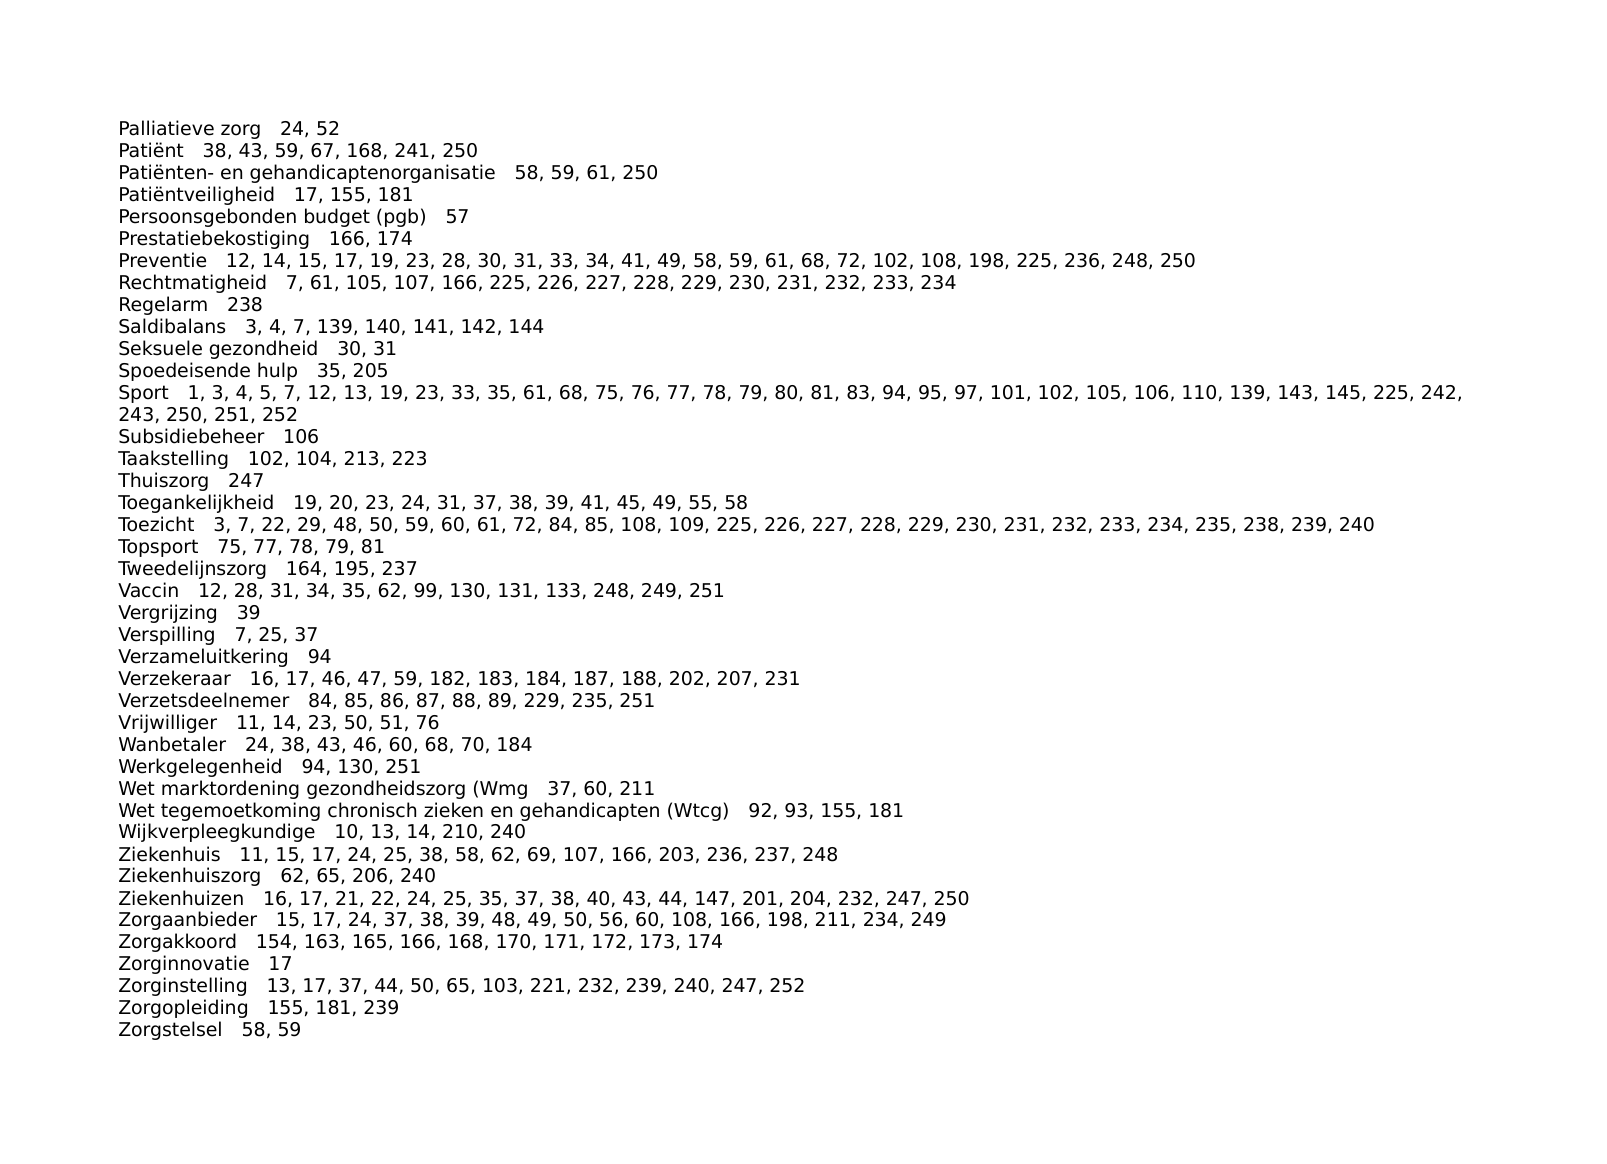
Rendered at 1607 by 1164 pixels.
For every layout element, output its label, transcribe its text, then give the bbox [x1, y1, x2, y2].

text Subsidiebeheer 106 [118, 426, 1488, 448]
text Ziekenhuis 11, 15, 17, 24, 25, 38, 58, 62, 69, 107, 166, 203, 236, 237, 248 [118, 843, 1488, 865]
text Ziekenhuiszorg 62, 65, 206, 240 [118, 865, 1488, 887]
text Regelarm 238 [118, 294, 1488, 316]
text Thuiszorg 247 [118, 470, 1488, 492]
text Wijkverpleegkundige 10, 13, 14, 210, 240 [118, 821, 1488, 843]
text Zorgakkoord 154, 163, 165, 166, 168, 170, 171, 172, 173, 174 [118, 931, 1488, 953]
text Taakstelling 102, 104, 213, 223 [118, 448, 1488, 470]
text Zorgstelsel 58, 59 [118, 1019, 1488, 1041]
text Prestatiebekostiging 166, 174 [118, 228, 1488, 250]
text Zorgopleiding 155, 181, 239 [118, 997, 1488, 1019]
text Zorgaanbieder 15, 17, 24, 37, 38, 39, 48, 49, 50, 56, 60, 108, 166, 198, 211, 234, 249 [118, 909, 1488, 931]
text Seksuele gezondheid 30, 31 [118, 338, 1488, 360]
text Verzekeraar 16, 17, 46, 47, 59, 182, 183, 184, 187, 188, 202, 207, 231 [118, 668, 1488, 689]
text Rechtmatigheid 7, 61, 105, 107, 166, 225, 226, 227, 228, 229, 230, 231, 232, 233, 234 [118, 272, 1488, 294]
text Zorginnovatie 17 [118, 953, 1488, 975]
text Spoedeisende hulp 35, 205 [118, 360, 1488, 382]
text Toezicht 3, 7, 22, 29, 48, 50, 59, 60, 61, 72, 84, 85, 108, 109, 225, 226, 227, 228, 229, 230, 231, 232, 233, 234, 235, 238, 239, 240 [118, 514, 1488, 536]
text Ziekenhuizen 16, 17, 21, 22, 24, 25, 35, 37, 38, 40, 43, 44, 147, 201, 204, 232, 247, 250 [118, 887, 1488, 909]
text Wet marktordening gezondheidszorg (Wmg 37, 60, 211 [118, 777, 1488, 799]
text Topsport 75, 77, 78, 79, 81 [118, 536, 1488, 558]
text Patiëntveiligheid 17, 155, 181 [118, 184, 1488, 206]
text Saldibalans 3, 4, 7, 139, 140, 141, 142, 144 [118, 316, 1488, 338]
text Palliatieve zorg 24, 52 [118, 118, 1488, 140]
text Vergrijzing 39 [118, 602, 1488, 624]
text Sport 1, 3, 4, 5, 7, 12, 13, 19, 23, 33, 35, 61, 68, 75, 76, 77, 78, 79, 80, 81, 83, 94, 95, 97, 101, 102, 105, 106, 110, 139, 143, 145, 225, 242, 243, 250, 251, 252 [118, 382, 1488, 426]
text Vaccin 12, 28, 31, 34, 35, 62, 99, 130, 131, 133, 248, 249, 251 [118, 580, 1488, 602]
text Persoonsgebonden budget (pgb) 57 [118, 206, 1488, 228]
text Toegankelijkheid 19, 20, 23, 24, 31, 37, 38, 39, 41, 45, 49, 55, 58 [118, 492, 1488, 514]
text Verspilling 7, 25, 37 [118, 624, 1488, 646]
text Tweedelijnszorg 164, 195, 237 [118, 558, 1488, 580]
text Preventie 12, 14, 15, 17, 19, 23, 28, 30, 31, 33, 34, 41, 49, 58, 59, 61, 68, 72, 102, 108, 198, 225, 236, 248, 250 [118, 250, 1488, 272]
text Verzameluitkering 94 [118, 646, 1488, 668]
text Verzetsdeelnemer 84, 85, 86, 87, 88, 89, 229, 235, 251 [118, 689, 1488, 712]
text Vrijwilliger 11, 14, 23, 50, 51, 76 [118, 712, 1488, 733]
text Patiënt 38, 43, 59, 67, 168, 241, 250 [118, 140, 1488, 162]
text Patiënten- en gehandicaptenorganisatie 58, 59, 61, 250 [118, 162, 1488, 184]
text Werkgelegenheid 94, 130, 251 [118, 756, 1488, 777]
text Wet tegemoetkoming chronisch zieken en gehandicapten (Wtcg) 92, 93, 155, 181 [118, 799, 1488, 821]
text Wanbetaler 24, 38, 43, 46, 60, 68, 70, 184 [118, 733, 1488, 756]
text Zorginstelling 13, 17, 37, 44, 50, 65, 103, 221, 232, 239, 240, 247, 252 [118, 975, 1488, 997]
